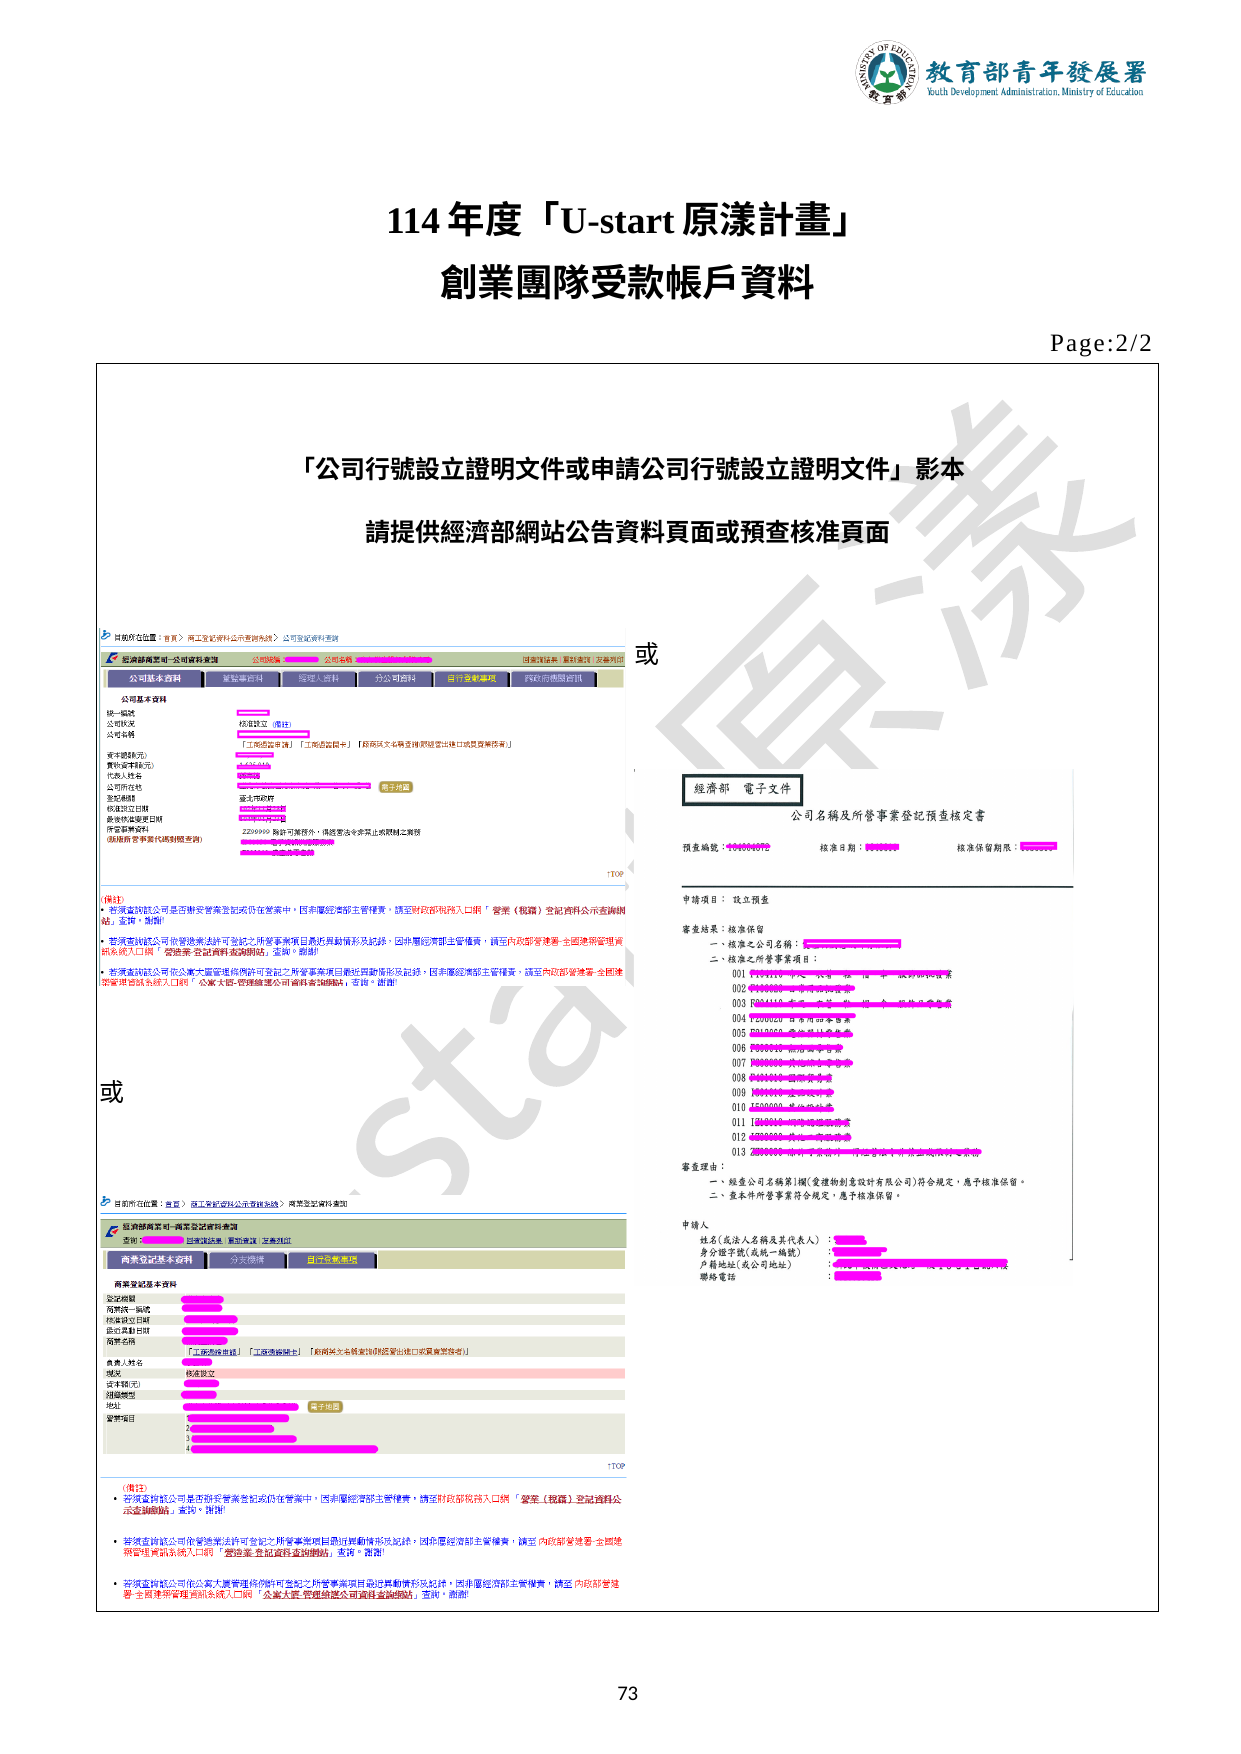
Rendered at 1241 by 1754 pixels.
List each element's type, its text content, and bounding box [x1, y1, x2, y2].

text 114年度「U-start原漾計畫」 [103, 175, 1152, 238]
table_header 「公司行號設立證明文件或申請公司行號設立證明文件」影本 請提供經濟部網站公告資料頁面或預查核准頁面 [97, 364, 1158, 611]
text Page:2/2 [103, 300, 1152, 363]
text 創業團隊受款帳戶資料 [103, 238, 1152, 300]
table_cell 或 [631, 611, 769, 812]
table_cell 或 [768, 671, 860, 763]
table_cell 或 [742, 645, 834, 737]
table_cell 或 [801, 744, 850, 769]
table_cell 或 [631, 611, 1158, 1611]
table_cell 或 [97, 611, 631, 1611]
